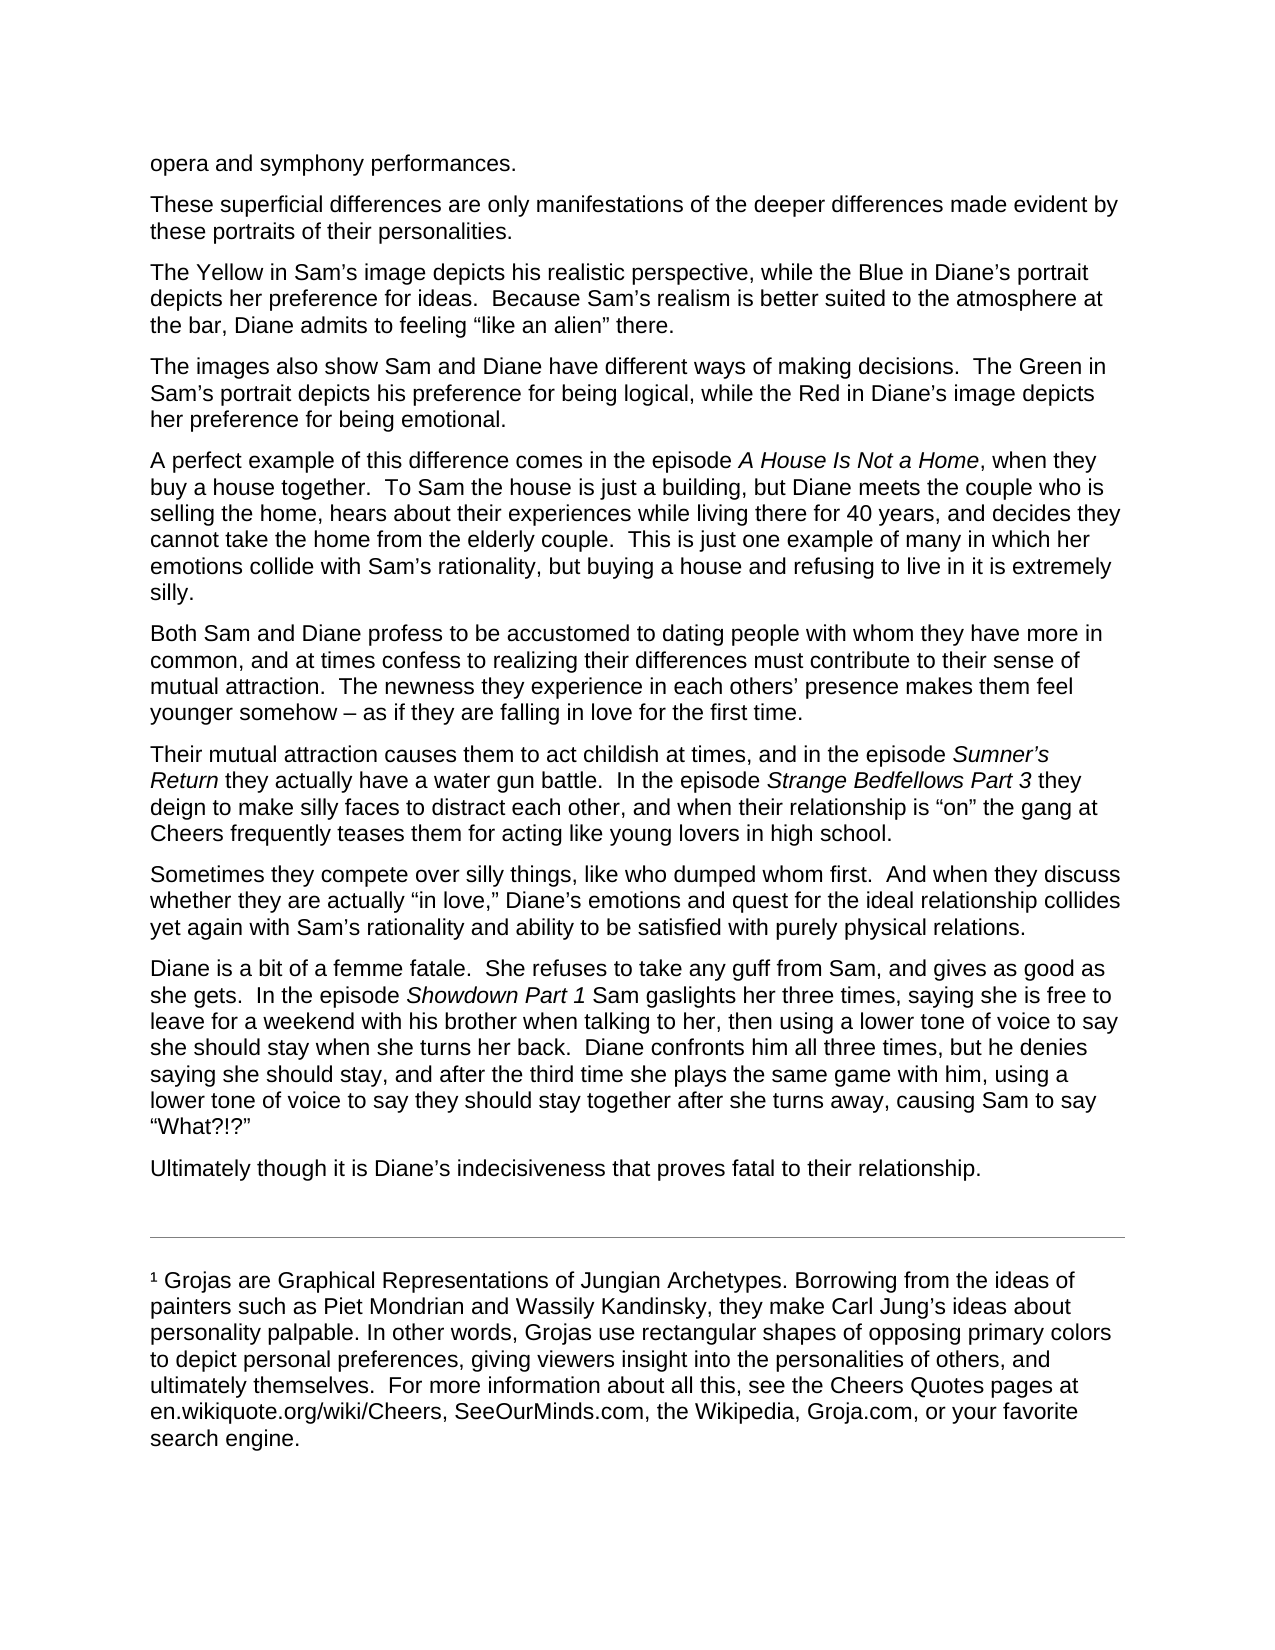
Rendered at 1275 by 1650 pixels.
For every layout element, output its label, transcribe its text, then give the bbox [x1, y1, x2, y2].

text The images also show Sam and Diane have different ways of making decisions. The Green in Sam’s portrait depicts his preference for being logical, while the Red in Diane’s image depicts her preference for being emotional. [150, 353, 1125, 432]
text These superficial differences are only manifestations of the deeper differences made evident by these portraits of their personalities. [150, 191, 1125, 244]
text Ultimately though it is Diane’s indecisiveness that proves fatal to their relationship. [150, 1155, 1125, 1181]
text opera and symphony performances. [150, 150, 1125, 176]
text Sometimes they compete over silly things, like who dumped whom first. And when they discuss whether they are actually “in love,” Diane’s emotions and quest for the ideal relationship collides yet again with Sam’s rationality and ability to be satisfied with purely physical relations. [150, 861, 1125, 940]
text The Yellow in Sam’s image depicts his realistic perspective, while the Blue in Diane’s portrait depicts her preference for ideas. Because Sam’s realism is better suited to the atmosphere at the bar, Diane admits to feeling “like an alien” there. [150, 259, 1125, 338]
text Diane is a bit of a femme fatale. She refuses to take any guff from Sam, and gives as good as she gets. In the episode Showdown Part 1 Sam gaslights her three times, saying she is free to leave for a weekend with his brother when talking to her, then using a lower tone of voice to say she should stay when she turns her back. Diane confronts him all three times, but he denies saying she should stay, and after the third time she plays the same game with him, using a lower tone of voice to say they should stay together after she turns away, causing Sam to say “What?!?” [150, 955, 1125, 1140]
text A perfect example of this difference comes in the episode A House Is Not a Home, when they buy a house together. To Sam the house is just a building, but Diane meets the couple who is selling the home, hears about their experiences while living there for 40 years, and decides they cannot take the home from the elderly couple. This is just one example of many in which her emotions collide with Sam’s rationality, but buying a house and refusing to live in it is extremely silly. [150, 447, 1125, 605]
text ¹ Grojas are Graphical Representations of Jungian Archetypes. Borrowing from the ideas of painters such as Piet Mondrian and Wassily Kandinsky, they make Carl Jung’s ideas about personality palpable. In other words, Grojas use rectangular shapes of opposing primary colors to depict personal preferences, giving viewers insight into the personalities of others, and ultimately themselves. For more information about all this, see the Cheers Quotes pages at en.wikiquote.org/wiki/Cheers, SeeOurMinds.com, the Wikipedia, Groja.com, or your favorite search engine. [150, 1267, 1125, 1451]
text Their mutual attraction causes them to act childish at times, and in the episode Sumner’s Return they actually have a water gun battle. In the episode Strange Bedfellows Part 3 they deign to make silly faces to distract each other, and when their relationship is “on” the gang at Cheers frequently teases them for acting like young lovers in high school. [150, 741, 1125, 846]
text Both Sam and Diane profess to be accustomed to dating people with whom they have more in common, and at times confess to realizing their differences must contribute to their sense of mutual attraction. The newness they experience in each others’ presence makes them feel younger somehow – as if they are falling in love for the first time. [150, 620, 1125, 726]
